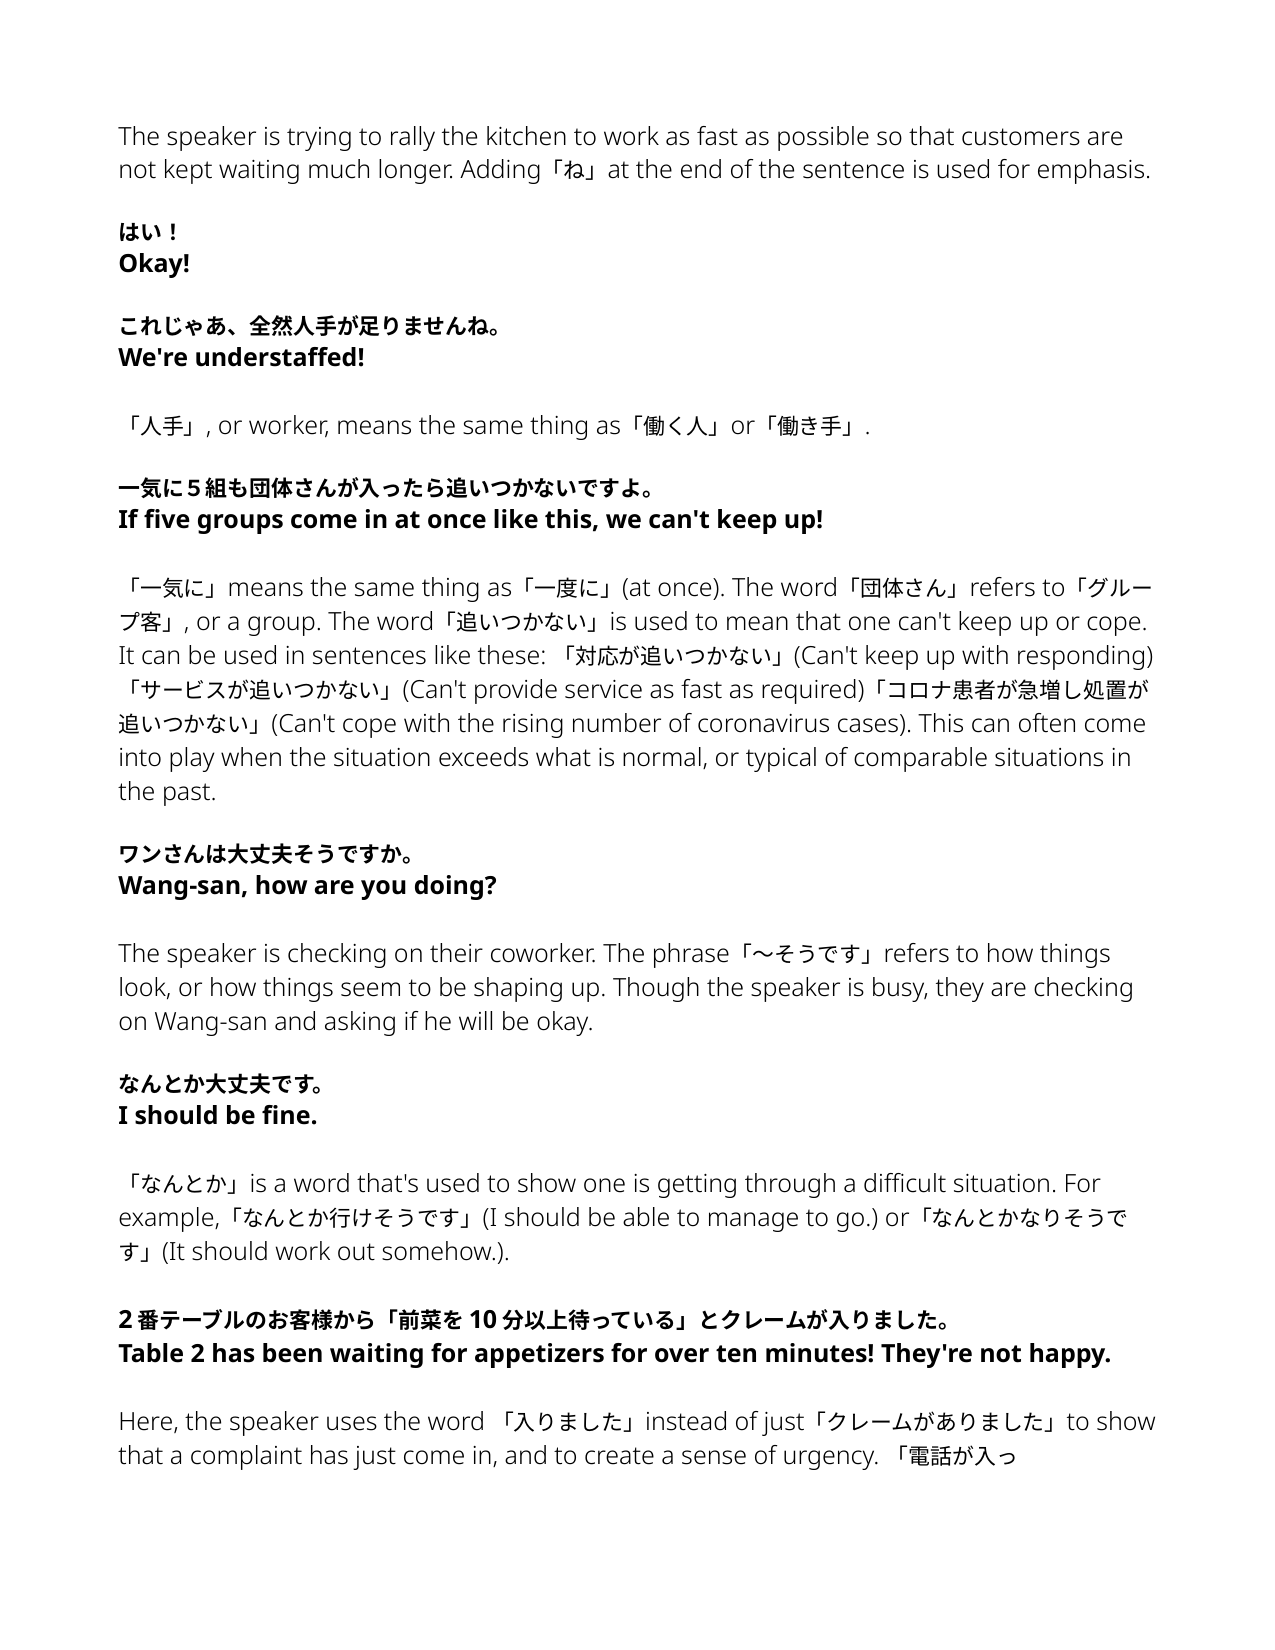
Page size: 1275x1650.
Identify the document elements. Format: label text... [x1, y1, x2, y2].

text Here, the speaker uses the word 「入りました」instead of just「クレームがありました」to show that a complaint has just come in, and to create a sense of urgency. 「電話が入っ [118, 1404, 1157, 1472]
text The speaker is trying to rally the kitchen to work as fast as possible so that customers are not kept waiting much longer. Adding「ね」at the end of the sentence is used for emphasis. [118, 118, 1157, 186]
text ワンさんは大丈夫そうですか。 [118, 842, 1157, 867]
text If five groups come in at once like this, we can't keep up! [118, 501, 1157, 535]
text 「なんとか」is a word that's used to show one is getting through a difficult situation. For example,「なんとか行けそうです」(I should be able to manage to go.) or「なんとかなりそうです」(It should work out somehow.). [118, 1165, 1157, 1268]
text これじゃあ、全然人手が足りませんね。 [118, 314, 1157, 339]
text We're understaffed! [118, 339, 1157, 373]
text The speaker is checking on their coworker. The phrase「〜そうです」refers to how things look, or how things seem to be shaping up. Though the speaker is busy, they are checking on Wang-san and asking if he will be okay. [118, 936, 1157, 1038]
text Table 2 has been waiting for appetizers for over ten minutes! They're not happy. [118, 1336, 1157, 1370]
text 2番テーブルのお客様から「前菜を10分以上待っている」とクレームが入りました。 [118, 1302, 1157, 1336]
text 「一気に」means the same thing as「一度に」(at once). The word「団体さん」refers to「グループ客」, or a group. The word「追いつかない」is used to mean that one can't keep up or cope. It can be used in sentences like these: 「対応が追いつかない」(Can't keep up with responding)「サービスが追いつかない」(Can't provide service as fast as required)「コロナ患者が急増し処置が追いつかない」(Can't cope with the rising number of coronavirus cases). This can often come into play when the situation exceeds what is normal, or typical of comparable situations in the past. [118, 569, 1157, 808]
text I should be fine. [118, 1097, 1157, 1131]
text Wang-san, how are you doing? [118, 867, 1157, 901]
text 一気に５組も団体さんが入ったら追いつかないですよ。 [118, 476, 1157, 501]
text なんとか大丈夫です。 [118, 1072, 1157, 1097]
text はい！ [118, 220, 1157, 246]
text Okay! [118, 246, 1157, 280]
text 「人手」, or worker, means the same thing as「働く人」or「働き手」. [118, 408, 1157, 442]
